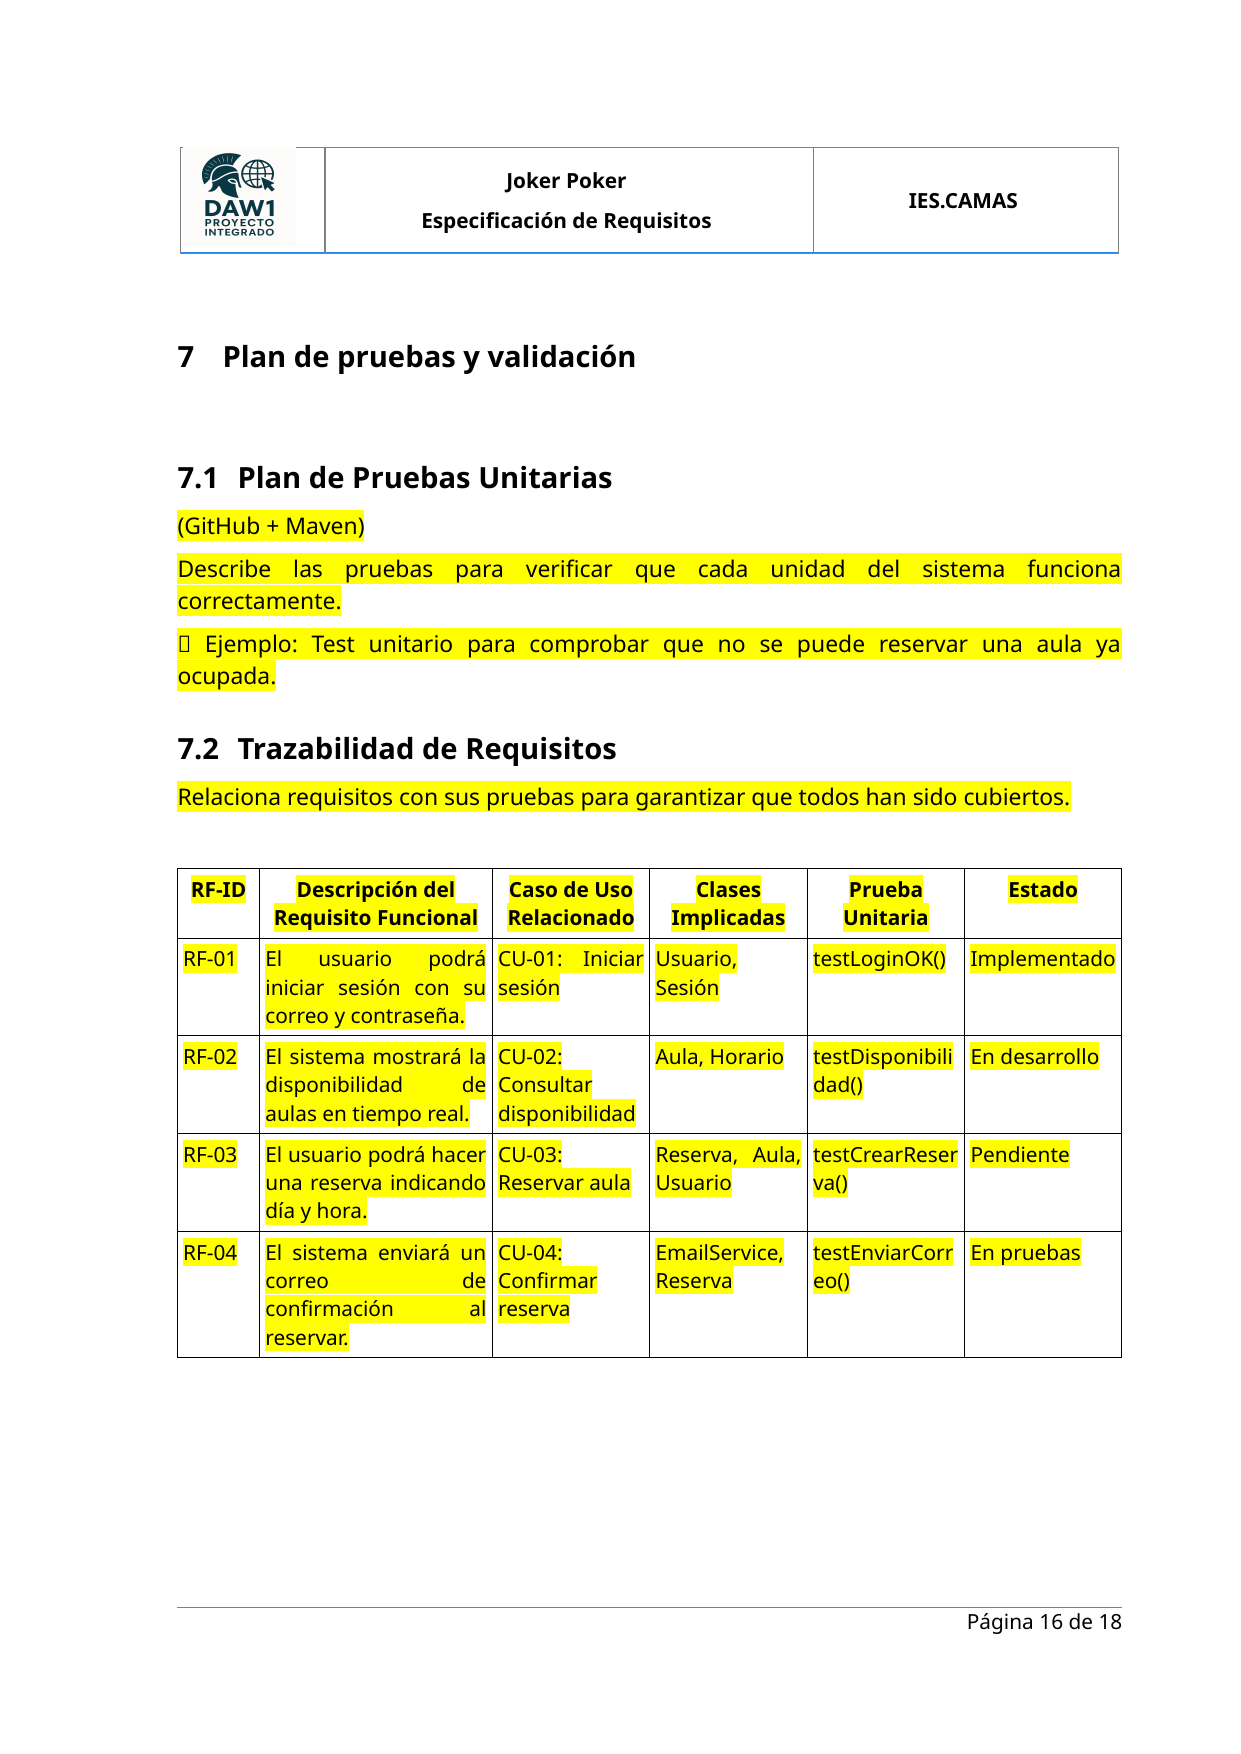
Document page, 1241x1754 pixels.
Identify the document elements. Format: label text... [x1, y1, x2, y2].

table_header Estado [965, 869, 1121, 937]
table_cell En desarrollo [965, 1036, 1121, 1133]
table_cell RF-01 [178, 939, 259, 1035]
table_cell CU-04: Confirmar reserva [493, 1232, 649, 1357]
table_cell El sistema mostrará la disponibilidad de aulas en tiempo real. [260, 1036, 492, 1133]
table_cell El usuario podrá hacer una reserva indicando día y hora. [260, 1134, 492, 1231]
table_cell testDisponibilidad() [808, 1036, 964, 1133]
text Describe las pruebas para verificar que cada unidad del sistema funciona correctamente. [177, 553, 1122, 616]
table_cell El usuario podrá iniciar sesión con su correo y contraseña. [260, 939, 492, 1035]
table_cell EmailService, Reserva [650, 1232, 807, 1357]
table_cell testEnviarCorreo() [808, 1232, 964, 1357]
table_header Descripción del Requisito Funcional [260, 869, 492, 937]
table_header Clases Implicadas [650, 869, 807, 937]
text 🔹 Ejemplo: Test unitario para comprobar que no se puede reservar una aula ya ocupada. [177, 628, 1122, 691]
table_cell testLoginOK() [808, 939, 964, 1035]
text (GitHub + Maven) [177, 509, 1122, 541]
table_cell Aula, Horario [650, 1036, 807, 1133]
subtitle Plan de Pruebas Unitarias [177, 457, 1122, 497]
subtitle Plan de pruebas y validación [177, 336, 1122, 376]
table_cell El sistema enviará un correo de confirmación al reservar. [260, 1232, 492, 1357]
table_cell RF-03 [178, 1134, 259, 1231]
table_header Prueba Unitaria [808, 869, 964, 937]
table_cell testCrearReserva() [808, 1134, 964, 1231]
table_cell Pendiente [965, 1134, 1121, 1231]
table_header RF-ID [178, 869, 259, 937]
table_cell Reserva, Aula, Usuario [650, 1134, 807, 1231]
table_cell RF-02 [178, 1036, 259, 1133]
text Relaciona requisitos con sus pruebas para garantizar que todos han sido cubiertos. [177, 781, 1122, 812]
table_cell CU-02: Consultar disponibilidad [493, 1036, 649, 1133]
table_cell En pruebas [965, 1232, 1121, 1357]
table_cell RF-04 [178, 1232, 259, 1357]
picture [183, 147, 296, 246]
table_cell Implementado [965, 939, 1121, 1035]
table_cell CU-01: Iniciar sesión [493, 939, 649, 1035]
table_header Caso de Uso Relacionado [493, 869, 649, 937]
table_cell CU-03: Reservar aula [493, 1134, 649, 1231]
table_cell Usuario, Sesión [650, 939, 807, 1035]
subtitle Trazabilidad de Requisitos [177, 728, 1122, 768]
